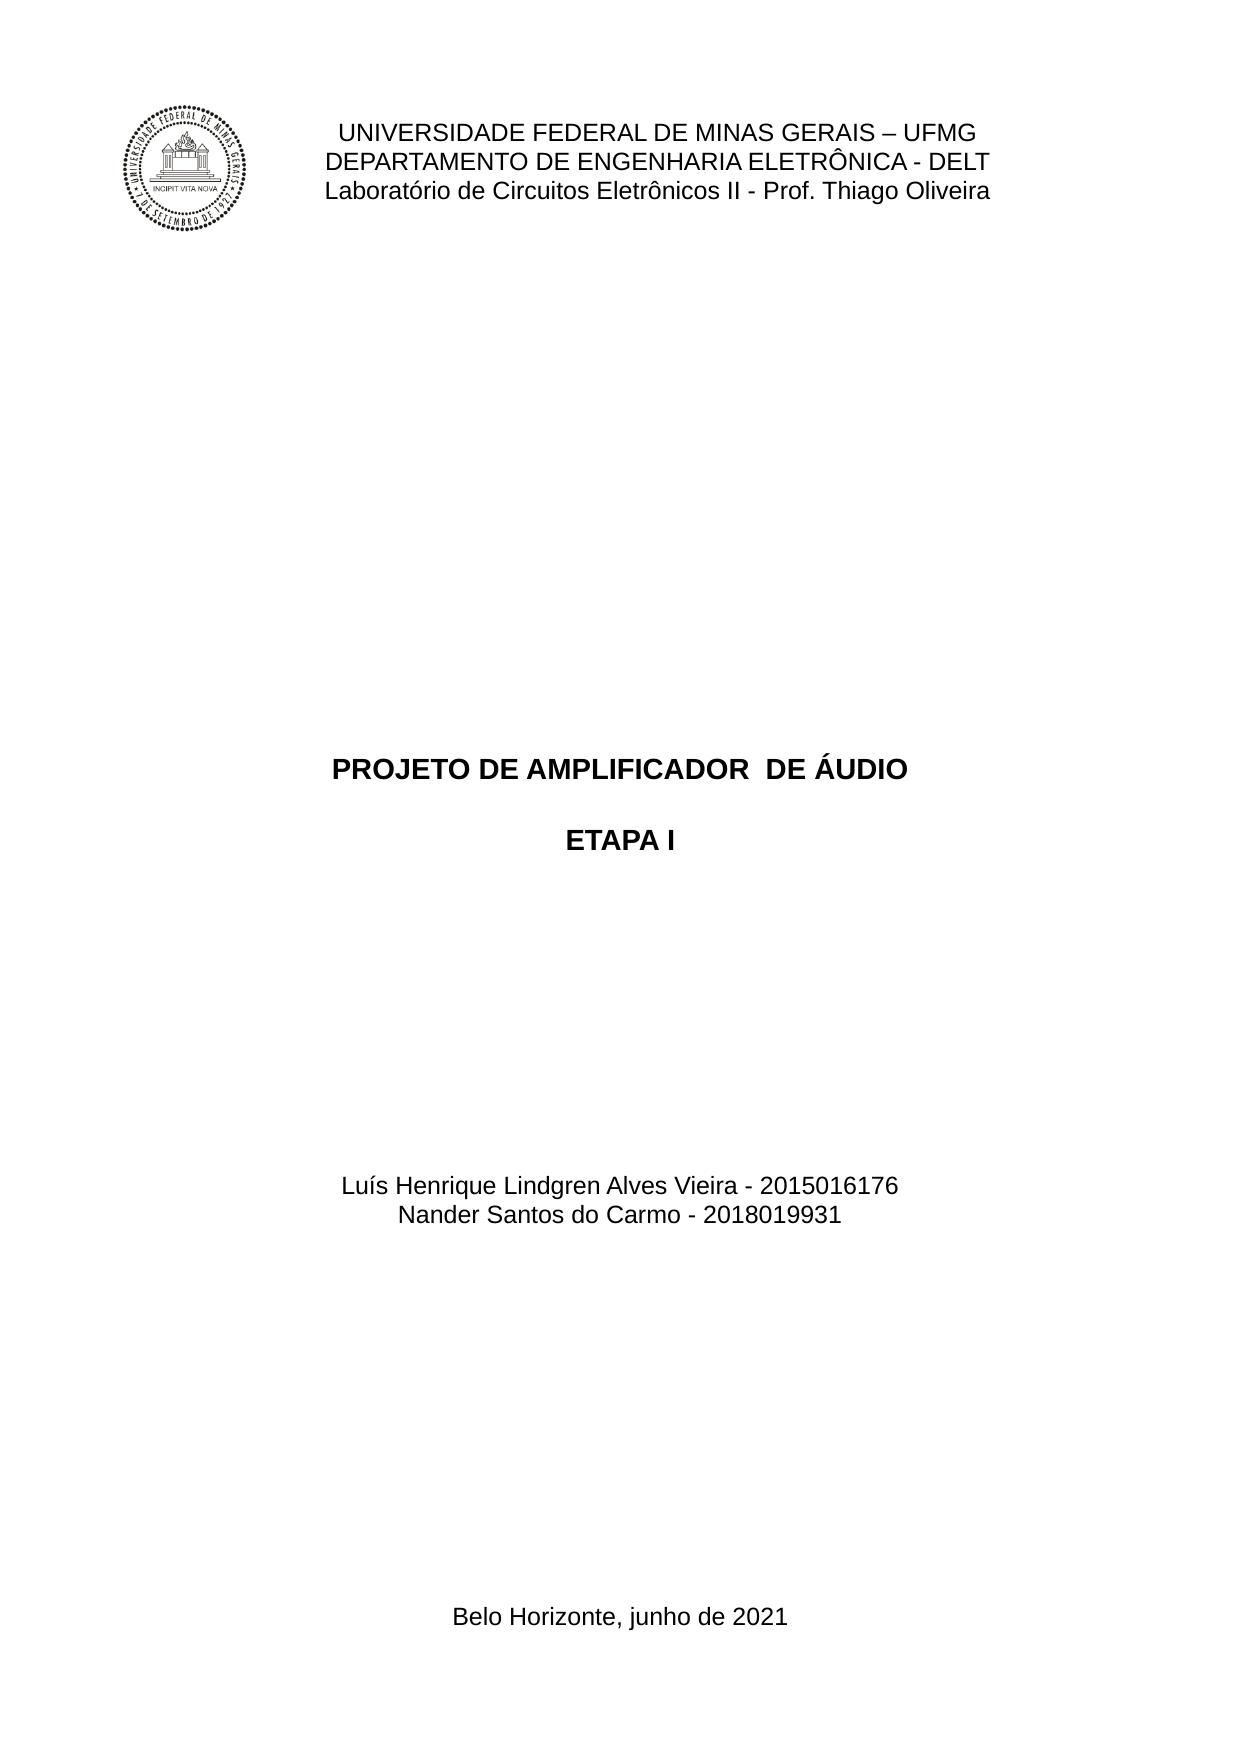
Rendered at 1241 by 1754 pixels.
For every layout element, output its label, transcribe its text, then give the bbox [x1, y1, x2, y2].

text Nander Santos do Carmo - 2018019931 [118, 1200, 1122, 1228]
title PROJETO DE AMPLIFICADOR DE ÁUDIO [118, 752, 1122, 786]
picture [120, 105, 249, 235]
text Luís Henrique Lindgren Alves Vieira - 2015016176 [118, 1171, 1122, 1200]
text Belo Horizonte, junho de 2021 [118, 1602, 1122, 1631]
title ETAPA I [118, 823, 1122, 857]
